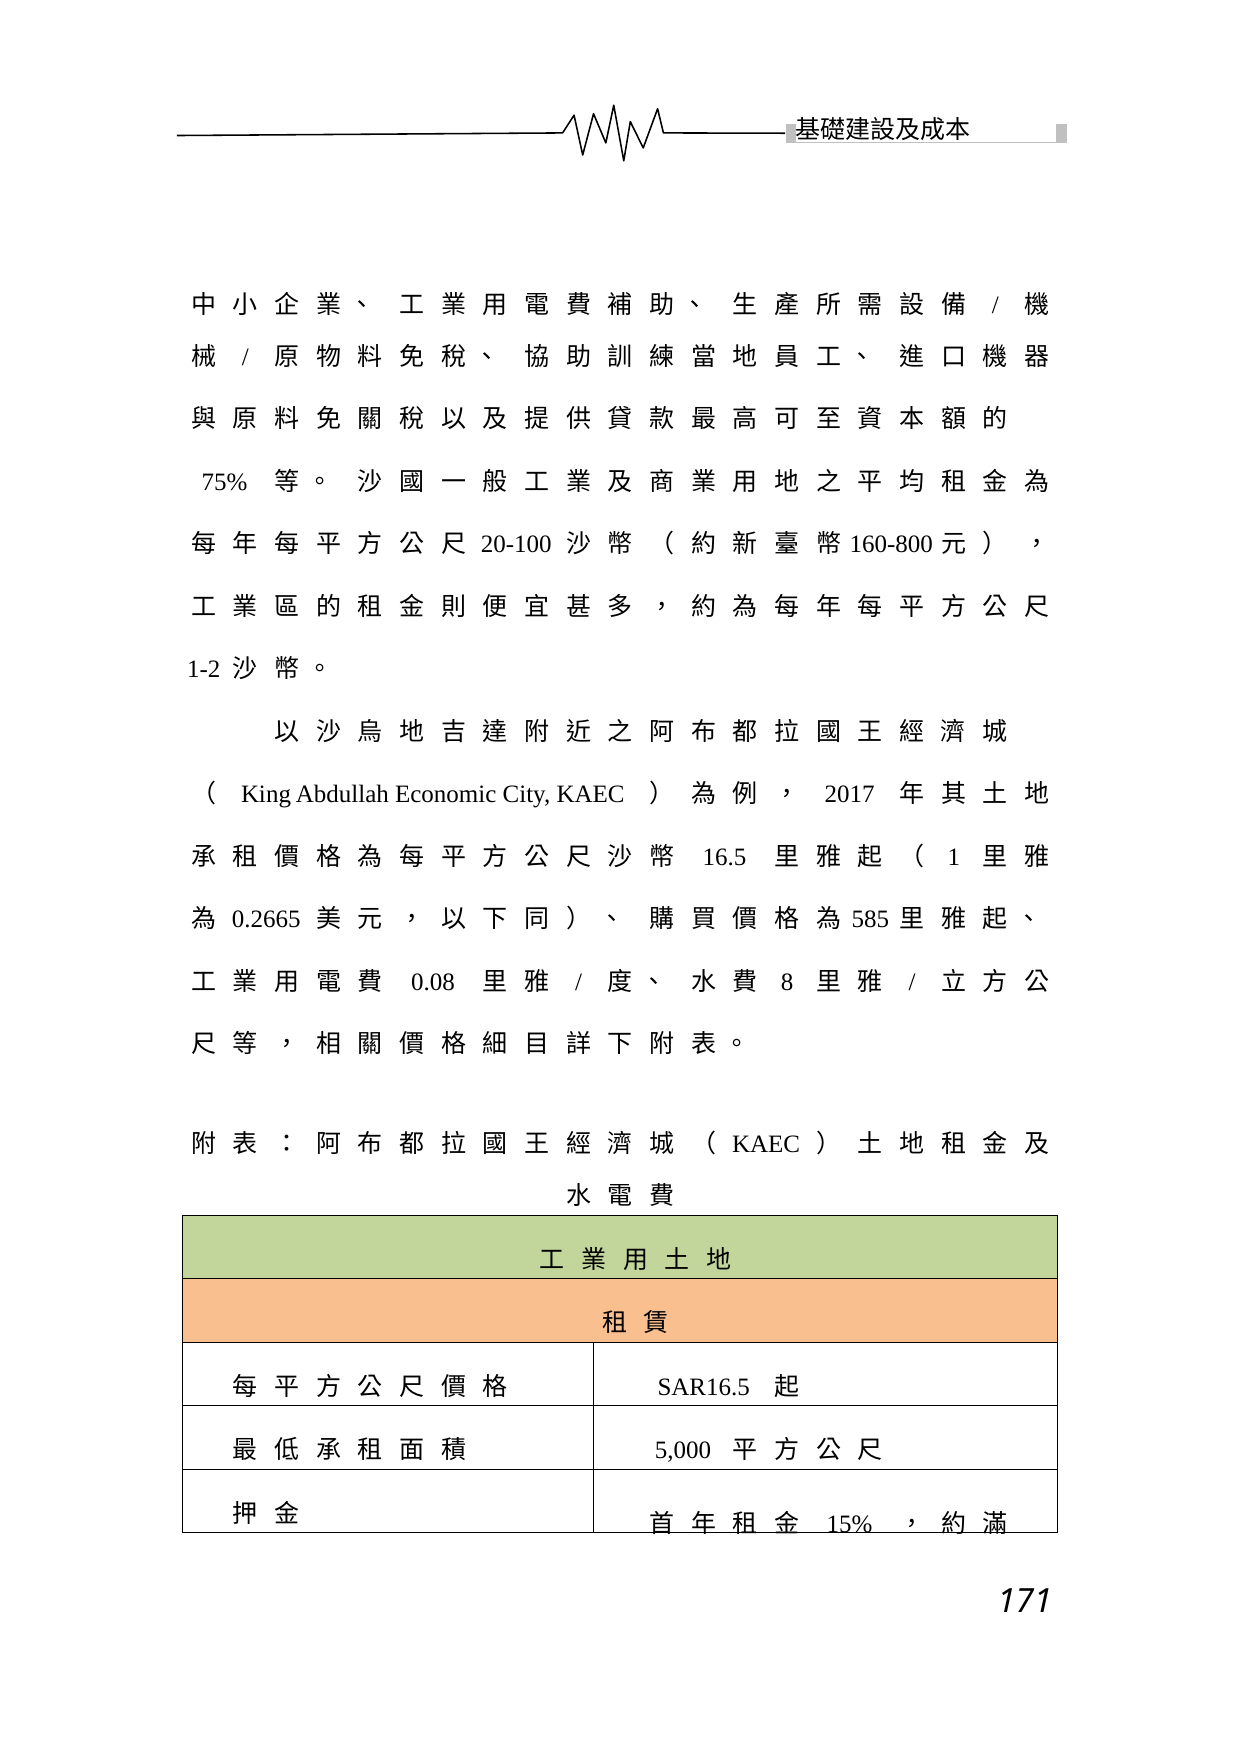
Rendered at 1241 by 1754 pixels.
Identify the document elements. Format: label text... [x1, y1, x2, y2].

text 以沙烏地吉達附近之阿布都拉國王經濟城（King Abdullah Economic City, KAEC）為例，2017年其土地承租價格為每平方公尺沙幣16.5里雅起（1里雅為0.2665美元，以下同）、購買價格為585里雅起、工業用電費0.08里雅/度、水費8里雅/立方公尺等，相關價格細目詳下附表。 [183, 688, 1058, 1063]
table_cell 最低承租面積 [183, 1406, 593, 1469]
table_cell 租賃 [183, 1279, 1057, 1342]
table_cell 押金 [183, 1470, 593, 1532]
table_cell 首年租金15%，約滿 [594, 1470, 1057, 1532]
table_cell 每平方公尺價格 [183, 1343, 593, 1405]
table_cell 5,000平方公尺 [594, 1406, 1057, 1469]
text 附表：阿布都拉國王經濟城（KAEC）土地租金及水電費 [183, 1089, 1058, 1214]
table_header 工業用土地 [183, 1216, 1057, 1278]
text 中小企業、工業用電費補助、生產所需設備/機械/原物料免稅、協助訓練當地員工、進口機器與原料免關稅以及提供貸款最高可至資本額的75%等。沙國一般工業及商業用地之平均租金為每年每平方公尺20-100沙幣（約新臺幣160-800元），工業區的租金則便宜甚多，約為每年每平方公尺1-2沙幣。 [183, 250, 1058, 688]
table_cell SAR16.5起 [594, 1343, 1057, 1405]
